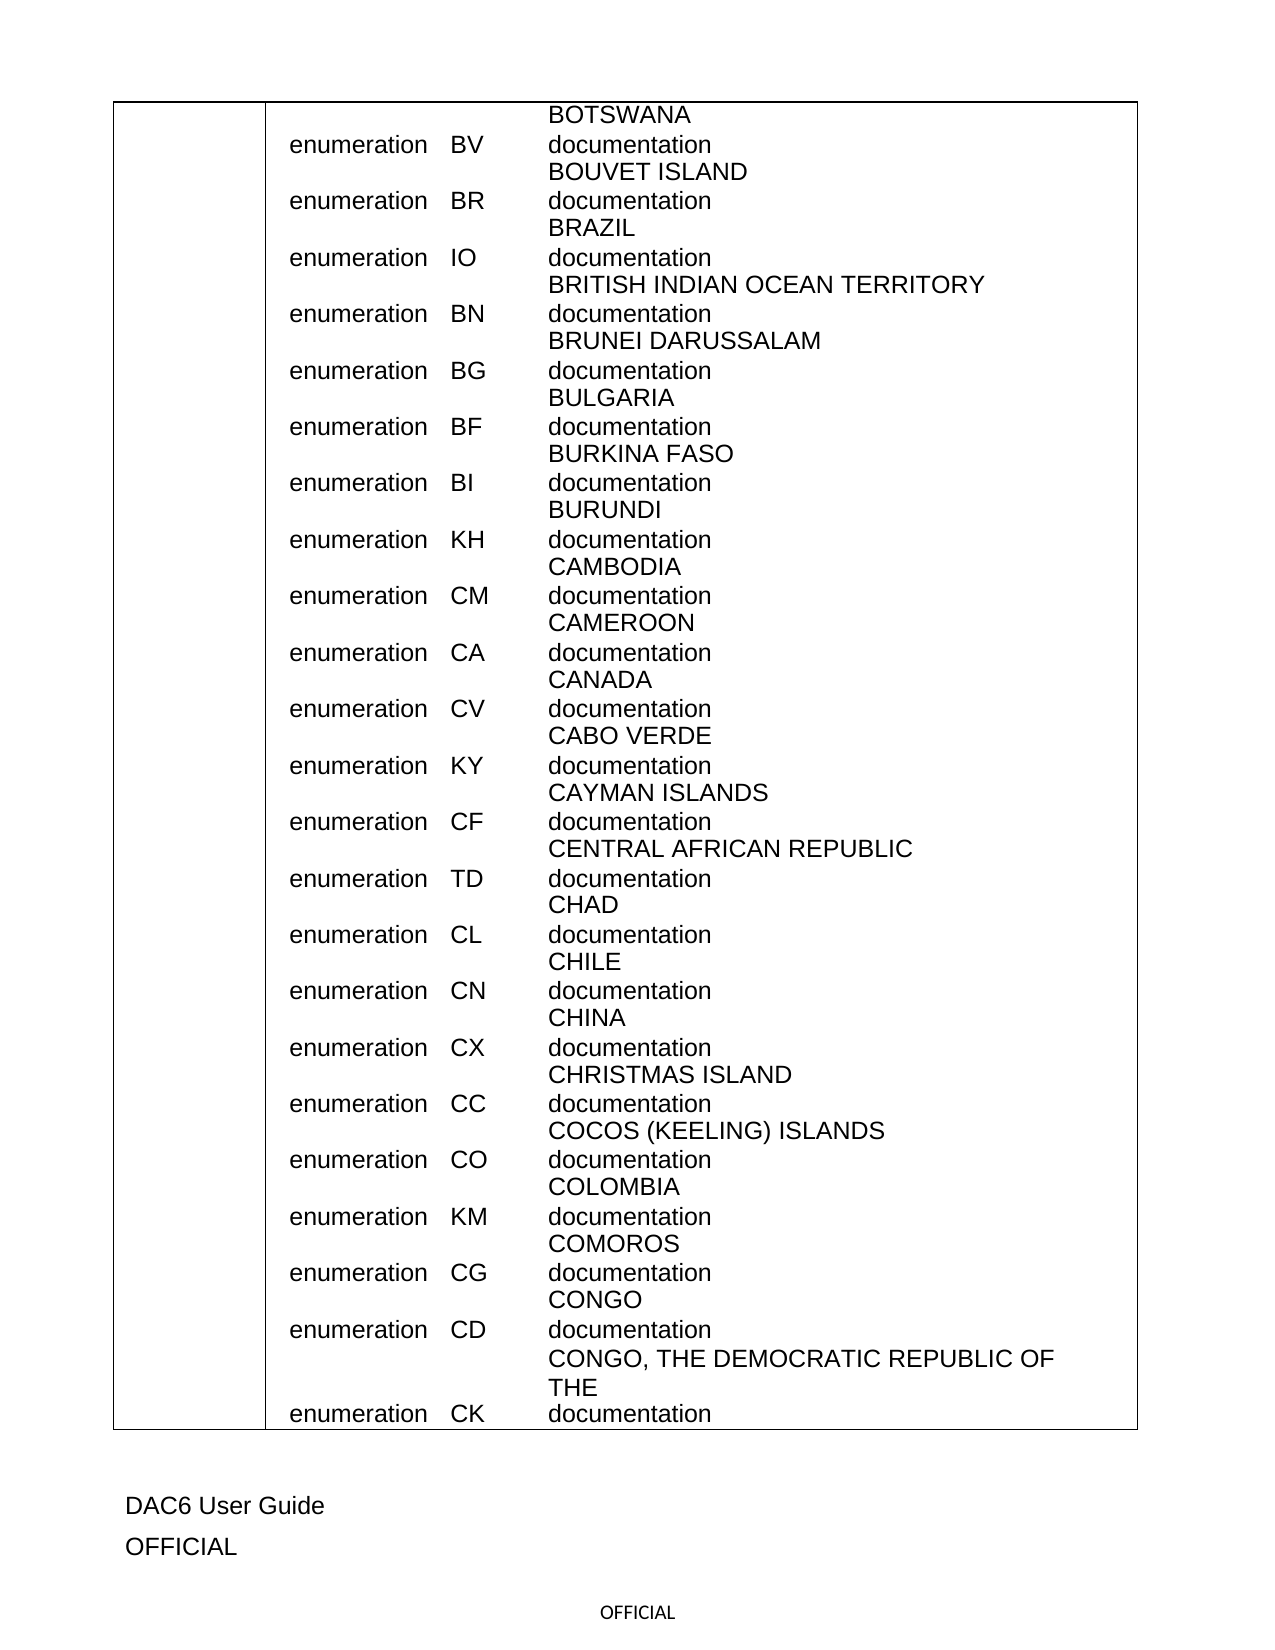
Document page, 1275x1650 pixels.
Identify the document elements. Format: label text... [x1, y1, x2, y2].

table_cell documentation CONGO, THE DEMOCRATIC REPUBLIC OF THE [518, 1315, 1137, 1401]
table_cell enumeration [266, 1089, 438, 1146]
table_cell documentation BRUNEI DARUSSALAM [518, 299, 1137, 356]
table_cell enumeration [266, 638, 438, 694]
table_cell enumeration [266, 243, 438, 299]
table_cell enumeration [266, 694, 438, 751]
table_cell enumeration [266, 1259, 438, 1315]
table_cell BN [439, 299, 518, 356]
table_cell enumeration [266, 920, 438, 977]
table_header [266, 103, 438, 130]
table_cell documentation COCOS (KEELING) ISLANDS [518, 1089, 1137, 1146]
table_header BOTSWANA [518, 103, 1137, 130]
table_cell documentation COMOROS [518, 1202, 1137, 1258]
table_header [439, 103, 518, 130]
table_cell enumeration [266, 1202, 438, 1258]
table_cell KH [439, 525, 518, 581]
table_cell documentation CHRISTMAS ISLAND [518, 1033, 1137, 1089]
table_cell CX [439, 1033, 518, 1089]
table_cell documentation CHILE [518, 920, 1137, 977]
table_cell documentation COLOMBIA [518, 1146, 1137, 1202]
table_cell documentation BURUNDI [518, 469, 1137, 525]
table_cell CD [439, 1315, 518, 1401]
table_cell enumeration [266, 751, 438, 807]
table_cell enumeration [266, 299, 438, 356]
table_cell documentation CAMBODIA [518, 525, 1137, 581]
table_cell enumeration [266, 1401, 438, 1429]
table_cell KY [439, 751, 518, 807]
table_cell CV [439, 694, 518, 751]
table_cell documentation BOUVET ISLAND [518, 130, 1137, 186]
table_cell CN [439, 977, 518, 1033]
table_cell CK [439, 1401, 518, 1429]
table_cell documentation BURKINA FASO [518, 412, 1137, 469]
table_cell documentation CABO VERDE [518, 694, 1137, 751]
table_cell documentation CENTRAL AFRICAN REPUBLIC [518, 807, 1137, 864]
table_cell documentation BRITISH INDIAN OCEAN TERRITORY [518, 243, 1137, 299]
table_cell enumeration [266, 130, 438, 186]
table_cell KM [439, 1202, 518, 1258]
table_cell enumeration [266, 186, 438, 243]
table_cell CL [439, 920, 518, 977]
table_cell BF [439, 412, 518, 469]
table_cell documentation CAMEROON [518, 581, 1137, 638]
table_cell documentation BULGARIA [518, 356, 1137, 412]
table_cell enumeration [266, 864, 438, 920]
table_cell BR [439, 186, 518, 243]
table_header [114, 103, 265, 1429]
table_cell enumeration [266, 469, 438, 525]
table_cell documentation CANADA [518, 638, 1137, 694]
table_cell BI [439, 469, 518, 525]
table_cell CO [439, 1146, 518, 1202]
table_cell documentation CHAD [518, 864, 1137, 920]
table_cell CG [439, 1259, 518, 1315]
table_cell enumeration [266, 977, 438, 1033]
table_cell documentation CHINA [518, 977, 1137, 1033]
table_cell CC [439, 1089, 518, 1146]
table_cell CM [439, 581, 518, 638]
table_cell documentation BRAZIL [518, 186, 1137, 243]
table_cell enumeration [266, 1033, 438, 1089]
table_cell IO [439, 243, 518, 299]
table_cell BV [439, 130, 518, 186]
table_cell documentation [518, 1401, 1137, 1429]
table_cell enumeration [266, 525, 438, 581]
table_cell enumeration [266, 807, 438, 864]
table_cell documentation CAYMAN ISLANDS [518, 751, 1137, 807]
table_cell CF [439, 807, 518, 864]
table_cell BG [439, 356, 518, 412]
table_cell enumeration [266, 356, 438, 412]
table_cell CA [439, 638, 518, 694]
table_cell enumeration [266, 412, 438, 469]
table_cell enumeration [266, 1146, 438, 1202]
table_cell documentation CONGO [518, 1259, 1137, 1315]
table_cell enumeration [266, 1315, 438, 1401]
table_cell TD [439, 864, 518, 920]
table_cell enumeration [266, 581, 438, 638]
